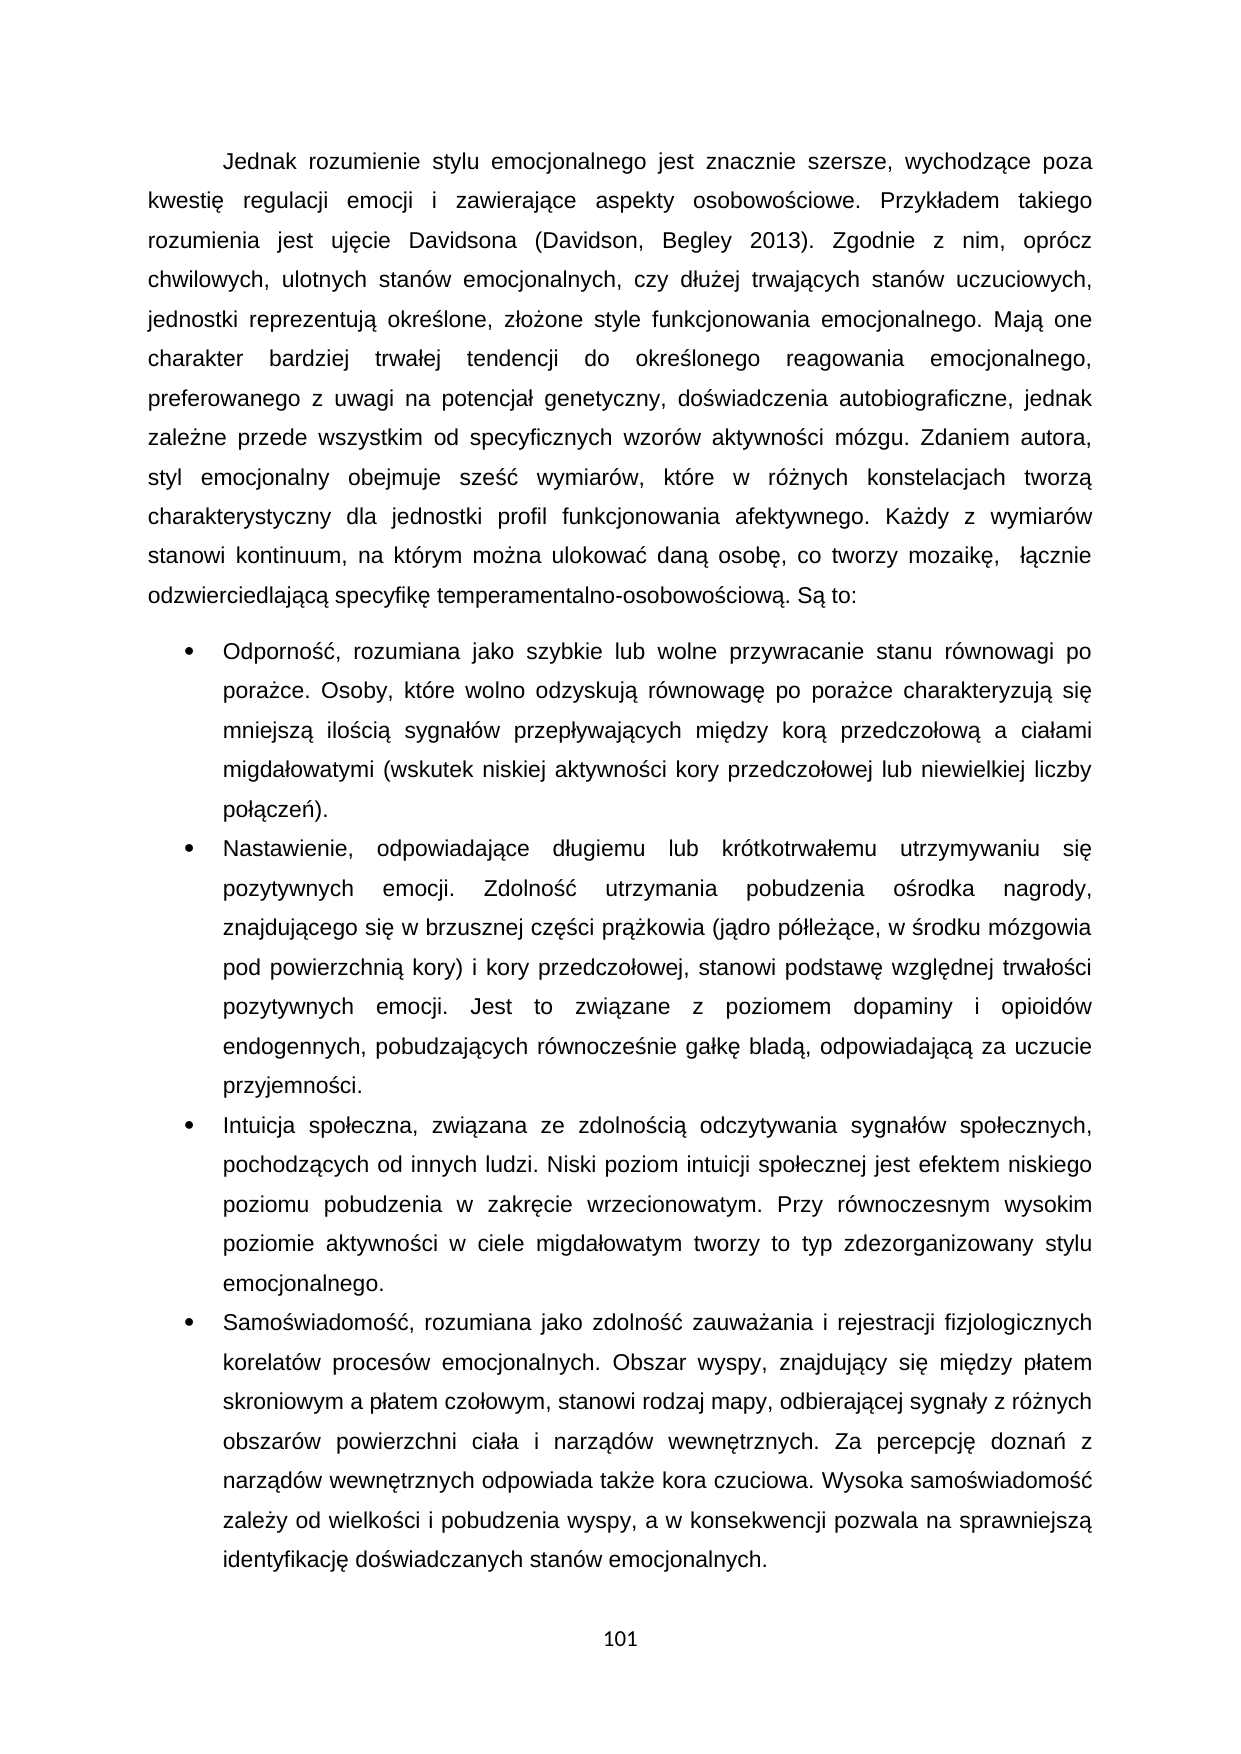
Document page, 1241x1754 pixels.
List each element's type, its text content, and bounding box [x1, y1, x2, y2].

list Odporność, rozumiana jako szybkie lub wolne przywracanie stanu równowagi po porażce. Osoby, które wolno odzyskują równowagę po porażce charakteryzują się mniejszą ilością sygnałów przepływających między korą przedczołową a ciałami migdałowatymi (wskutek niskiej aktywności kory przedczołowej lub niewielkiej liczby połączeń). [185, 638, 1093, 822]
list Samoświadomość, rozumiana jako zdolność zauważania i rejestracji fizjologicznych korelatów procesów emocjonalnych. Obszar wyspy, znajdujący się między płatem skroniowym a płatem czołowym, stanowi rodzaj mapy, odbierającej sygnały z różnych obszarów powierzchni ciała i narządów wewnętrznych. Za percepcję doznań z narządów wewnętrznych odpowiada także kora czuciowa. Wysoka samoświadomość zależy od wielkości i pobudzenia wyspy, a w konsekwencji pozwala na sprawniejszą identyfikację doświadczanych stanów emocjonalnych. [185, 1309, 1093, 1572]
list Nastawienie, odpowiadające długiemu lub krótkotrwałemu utrzymywaniu się pozytywnych emocji. Zdolność utrzymania pobudzenia ośrodka nagrody, znajdującego się w brzusznej części prążkowia (jądro półleżące, w środku mózgowia pod powierzchnią kory) i kory przedczołowej, stanowi podstawę względnej trwałości pozytywnych emocji. Jest to związane z poziomem dopaminy i opioidów endogennych, pobudzających równocześnie gałkę bladą, odpowiadającą za uczucie przyjemności. [185, 835, 1093, 1099]
text Jednak rozumienie stylu emocjonalnego jest znacznie szersze, wychodzące poza kwestię regulacji emocji i zawierające aspekty osobowościowe. Przykładem takiego rozumienia jest ujęcie Davidsona (Davidson, Begley 2013). Zgodnie z nim, oprócz chwilowych, ulotnych stanów emocjonalnych, czy dłużej trwających stanów uczuciowych, jednostki reprezentują określone, złożone style funkcjonowania emocjonalnego. Mają one charakter bardziej trwałej tendencji do określonego reagowania emocjonalnego, preferowanego z uwagi na potencjał genetyczny, doświadczenia autobiograficzne, jednak zależne przede wszystkim od specyficznych wzorów aktywności mózgu. Zdaniem autora, styl emocjonalny obejmuje sześć wymiarów, które w różnych konstelacjach tworzą charakterystyczny dla jednostki profil funkcjonowania afektywnego. Każdy z wymiarów stanowi kontinuum, na którym można ulokować daną osobę, co tworzy mozaikę, łącznie odzwierciedlającą specyfikę temperamentalno-osobowościową. Są to: [148, 148, 1093, 608]
list Intuicja społeczna, związana ze zdolnością odczytywania sygnałów społecznych, pochodzących od innych ludzi. Niski poziom intuicji społecznej jest efektem niskiego poziomu pobudzenia w zakręcie wrzecionowatym. Przy równoczesnym wysokim poziomie aktywności w ciele migdałowatym tworzy to typ zdezorganizowany stylu emocjonalnego. [185, 1112, 1093, 1296]
